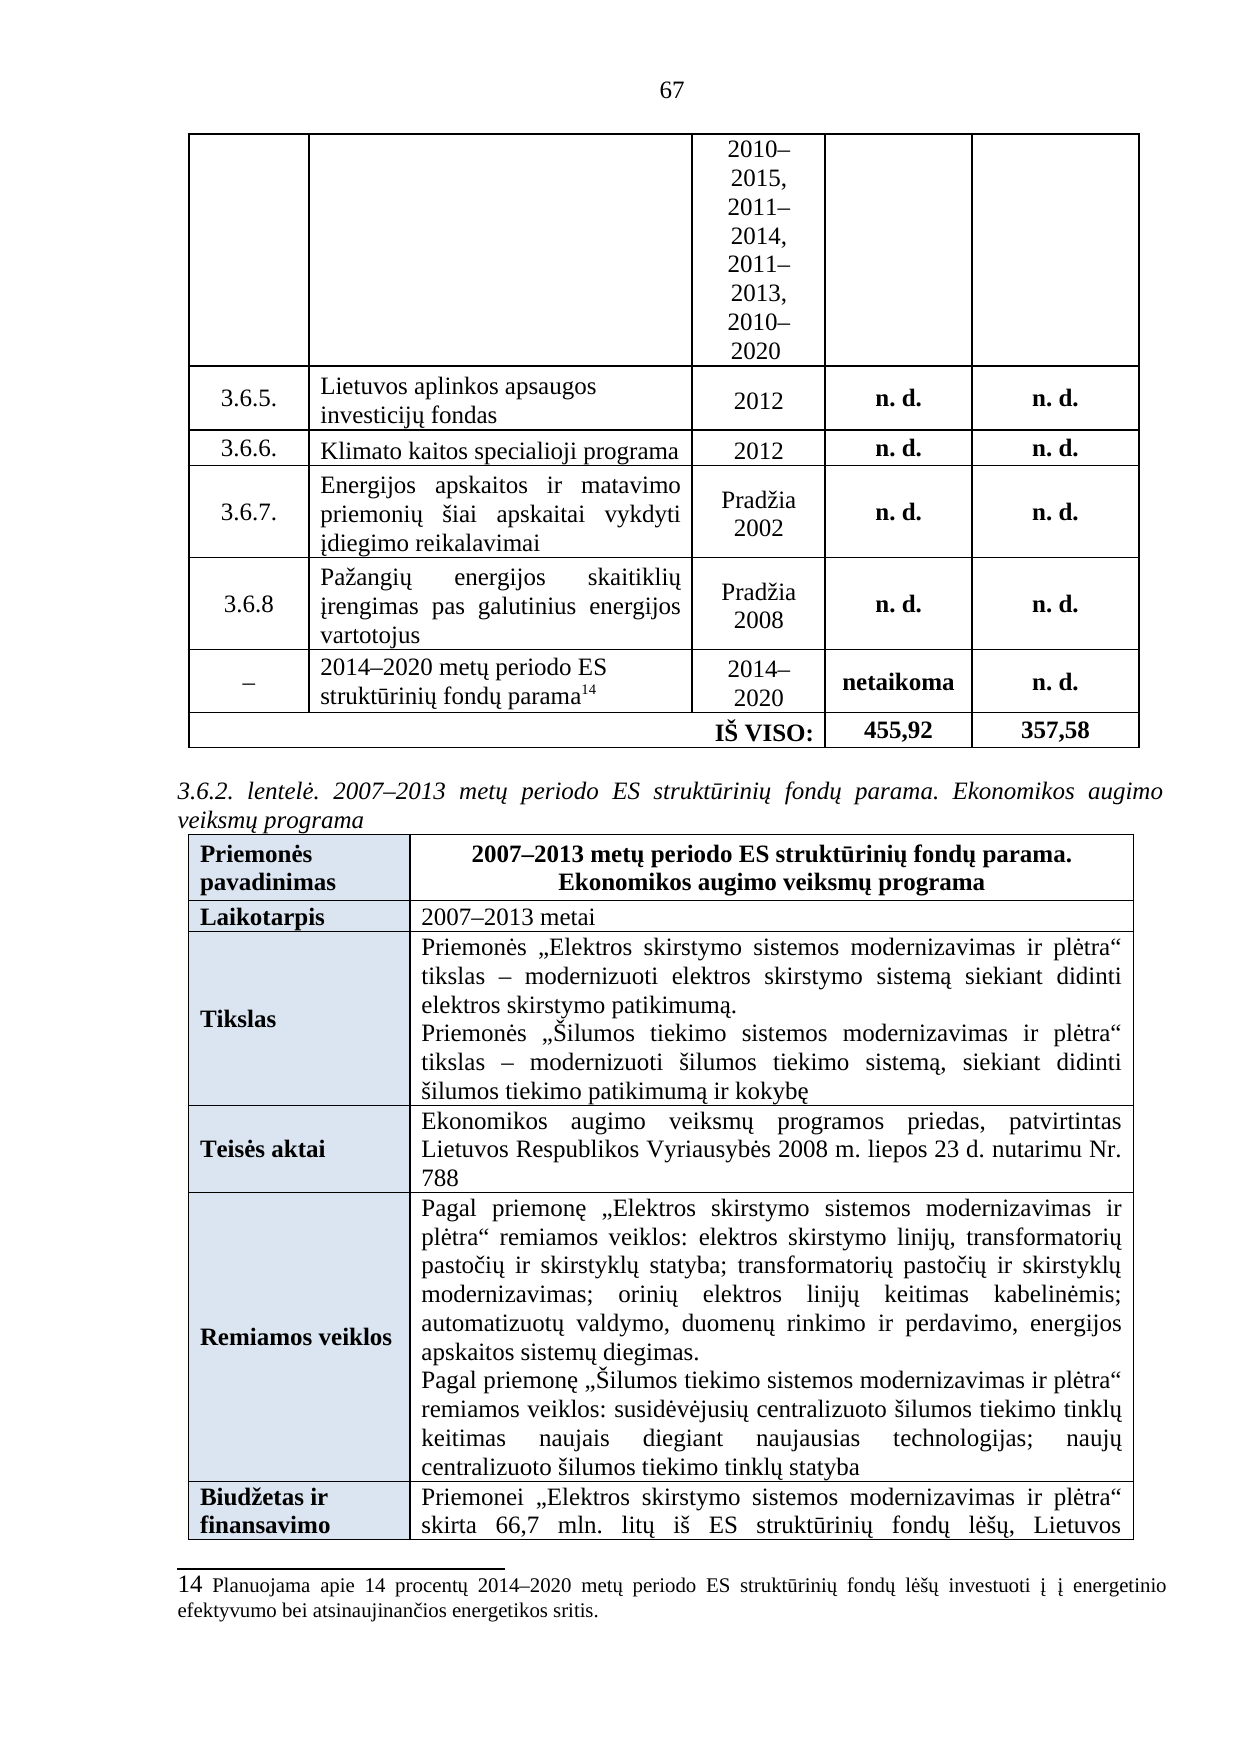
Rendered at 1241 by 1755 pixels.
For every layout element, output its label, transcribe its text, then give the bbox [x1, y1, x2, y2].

table_cell n. d. [973, 558, 1138, 649]
table_cell Biudžetas ir finansavimo [189, 1482, 409, 1539]
table_cell 2012 [693, 367, 824, 429]
table_cell 2010–2015, 2011–2014, 2011–2013, 2010–2020 [693, 135, 824, 364]
table_cell Laikotarpis [189, 901, 409, 931]
table_cell n. d. [973, 466, 1138, 557]
table_cell 455,92 [826, 713, 971, 747]
table_cell 3.6.7. [190, 466, 308, 557]
table_cell 3.6.8 [190, 558, 308, 649]
table_cell n. d. [826, 466, 971, 557]
table_cell n. d. [973, 431, 1138, 464]
table_header 2007–2013 metų periodo ES struktūrinių fondų parama. Ekonomikos augimo veiksmų programa [411, 835, 1133, 900]
table_cell Priemonės „Elektros skirstymo sistemos modernizavimas ir plėtra“ tikslas – modernizuoti elektros skirstymo sistemą siekiant didinti elektros skirstymo patikimumą. Priemonės „Šilumos tiekimo sistemos modernizavimas ir plėtra“ tikslas – modernizuoti šilumos tiekimo sistemą, siekiant didinti šilumos tiekimo patikimumą ir kokybę [411, 932, 1133, 1105]
table_cell Pradžia 2008 [693, 558, 824, 649]
table_cell [826, 135, 971, 364]
table_cell Pradžia 2002 [693, 466, 824, 557]
table_cell n. d. [973, 367, 1138, 429]
text 3.6.2. lentelė. 2007–2013 metų periodo ES struktūrinių fondų parama. Ekonomikos augimo veiksmų programa [177, 776, 1166, 834]
table_cell [973, 135, 1138, 364]
table_cell Tikslas [189, 932, 409, 1105]
table_cell Teisės aktai [189, 1106, 409, 1192]
table_cell Ekonomikos augimo veiksmų programos priedas, patvirtintas Lietuvos Respublikos Vyriausybės 2008 m. liepos 23 d. nutarimu Nr. 788 [411, 1106, 1133, 1192]
table_cell Lietuvos aplinkos apsaugos investicijų fondas [310, 367, 691, 429]
table_cell Pažangių energijos skaitiklių įrengimas pas galutinius energijos vartotojus [310, 558, 691, 649]
table_cell 2012 [693, 431, 824, 464]
table_cell 357,58 [973, 713, 1138, 747]
table_cell 2014–2020 [693, 650, 824, 712]
table_cell n. d. [826, 367, 971, 429]
table_cell – [190, 650, 308, 712]
table_header Priemonės pavadinimas [189, 835, 409, 900]
table_cell Priemonei „Elektros skirstymo sistemos modernizavimas ir plėtra“ skirta 66,7 mln. litų iš ES struktūrinių fondų lėšų, Lietuvos [411, 1482, 1133, 1539]
table_cell 3.6.6. [190, 431, 308, 464]
table_cell 2007–2013 metai [411, 901, 1133, 931]
table_cell IŠ VISO: [190, 713, 824, 747]
table_cell n. d. [826, 431, 971, 464]
table_cell [190, 135, 308, 364]
table_cell 2014–2020 metų periodo ES struktūrinių fondų parama [310, 650, 691, 712]
table_cell n. d. [826, 558, 971, 649]
table_cell n. d. [973, 650, 1138, 712]
table_cell Remiamos veiklos [189, 1193, 409, 1481]
table_cell Klimato kaitos specialioji programa [310, 431, 691, 464]
table_cell [310, 135, 691, 364]
table_cell Energijos apskaitos ir matavimo priemonių šiai apskaitai vykdyti įdiegimo reikalavimai [310, 466, 691, 557]
table_cell netaikoma [826, 650, 971, 712]
table_cell Pagal priemonę „Elektros skirstymo sistemos modernizavimas ir plėtra“ remiamos veiklos: elektros skirstymo linijų, transformatorių pastočių ir skirstyklų statyba; transformatorių pastočių ir skirstyklų modernizavimas; orinių elektros linijų keitimas kabelinėmis; automatizuotų valdymo, duomenų rinkimo ir perdavimo, energijos apskaitos sistemų diegimas. Pagal priemonę „Šilumos tiekimo sistemos modernizavimas ir plėtra“ remiamos veiklos: susidėvėjusių centralizuoto šilumos tiekimo tinklų keitimas naujais diegiant naujausias technologijas; naujų centralizuoto šilumos tiekimo tinklų statyba [411, 1193, 1133, 1481]
table_cell 3.6.5. [190, 367, 308, 429]
